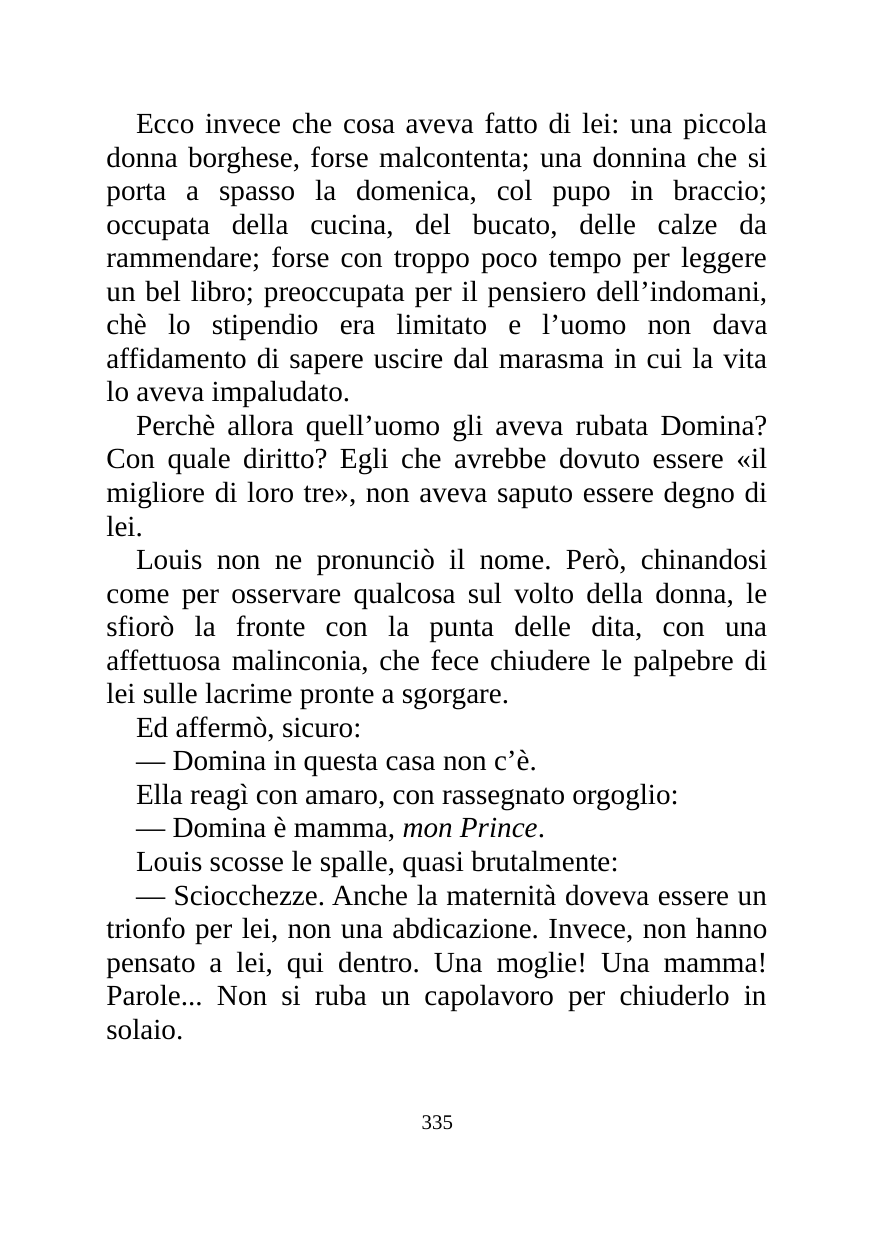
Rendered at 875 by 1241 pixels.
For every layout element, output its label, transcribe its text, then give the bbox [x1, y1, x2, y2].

text Louis non ne pronunciò il nome. Però, chinandosi come per osservare qualcosa sul volto della donna, le sfiorò la fronte con la punta delle dita, con una affettuosa malinconia, che fece chiudere le palpebre di lei sulle lacrime pronte a sgorgare. [106, 542, 768, 710]
text — Domina è mamma, mon Prince. [106, 811, 768, 844]
text Perchè allora quell’uomo gli aveva rubata Domina? Con quale diritto? Egli che avrebbe dovuto essere «il migliore di loro tre», non aveva saputo essere degno di lei. [106, 408, 768, 542]
text Ella reagì con amaro, con rassegnato orgoglio: [106, 777, 768, 811]
text Ed affermò, sicuro: [106, 710, 768, 743]
text — Domina in questa casa non c’è. [106, 743, 768, 777]
text — Sciocchezze. Anche la maternità doveva essere un trionfo per lei, non una abdicazione. Invece, non hanno pensato a lei, qui dentro. Una moglie! Una mamma! Parole... Non si ruba un capolavoro per chiuderlo in solaio. [106, 878, 768, 1045]
text Louis scosse le spalle, quasi brutalmente: [106, 844, 768, 878]
text Ecco invece che cosa aveva fatto di lei: una piccola donna borghese, forse malcontenta; una donnina che si porta a spasso la domenica, col pupo in braccio; occupata della cucina, del bucato, delle calze da rammendare; forse con troppo poco tempo per leggere un bel libro; preoccupata per il pensiero dell’indomani, chè lo stipendio era limitato e l’uomo non dava affidamento di sapere uscire dal marasma in cui la vita lo aveva impaludato. [106, 106, 768, 408]
